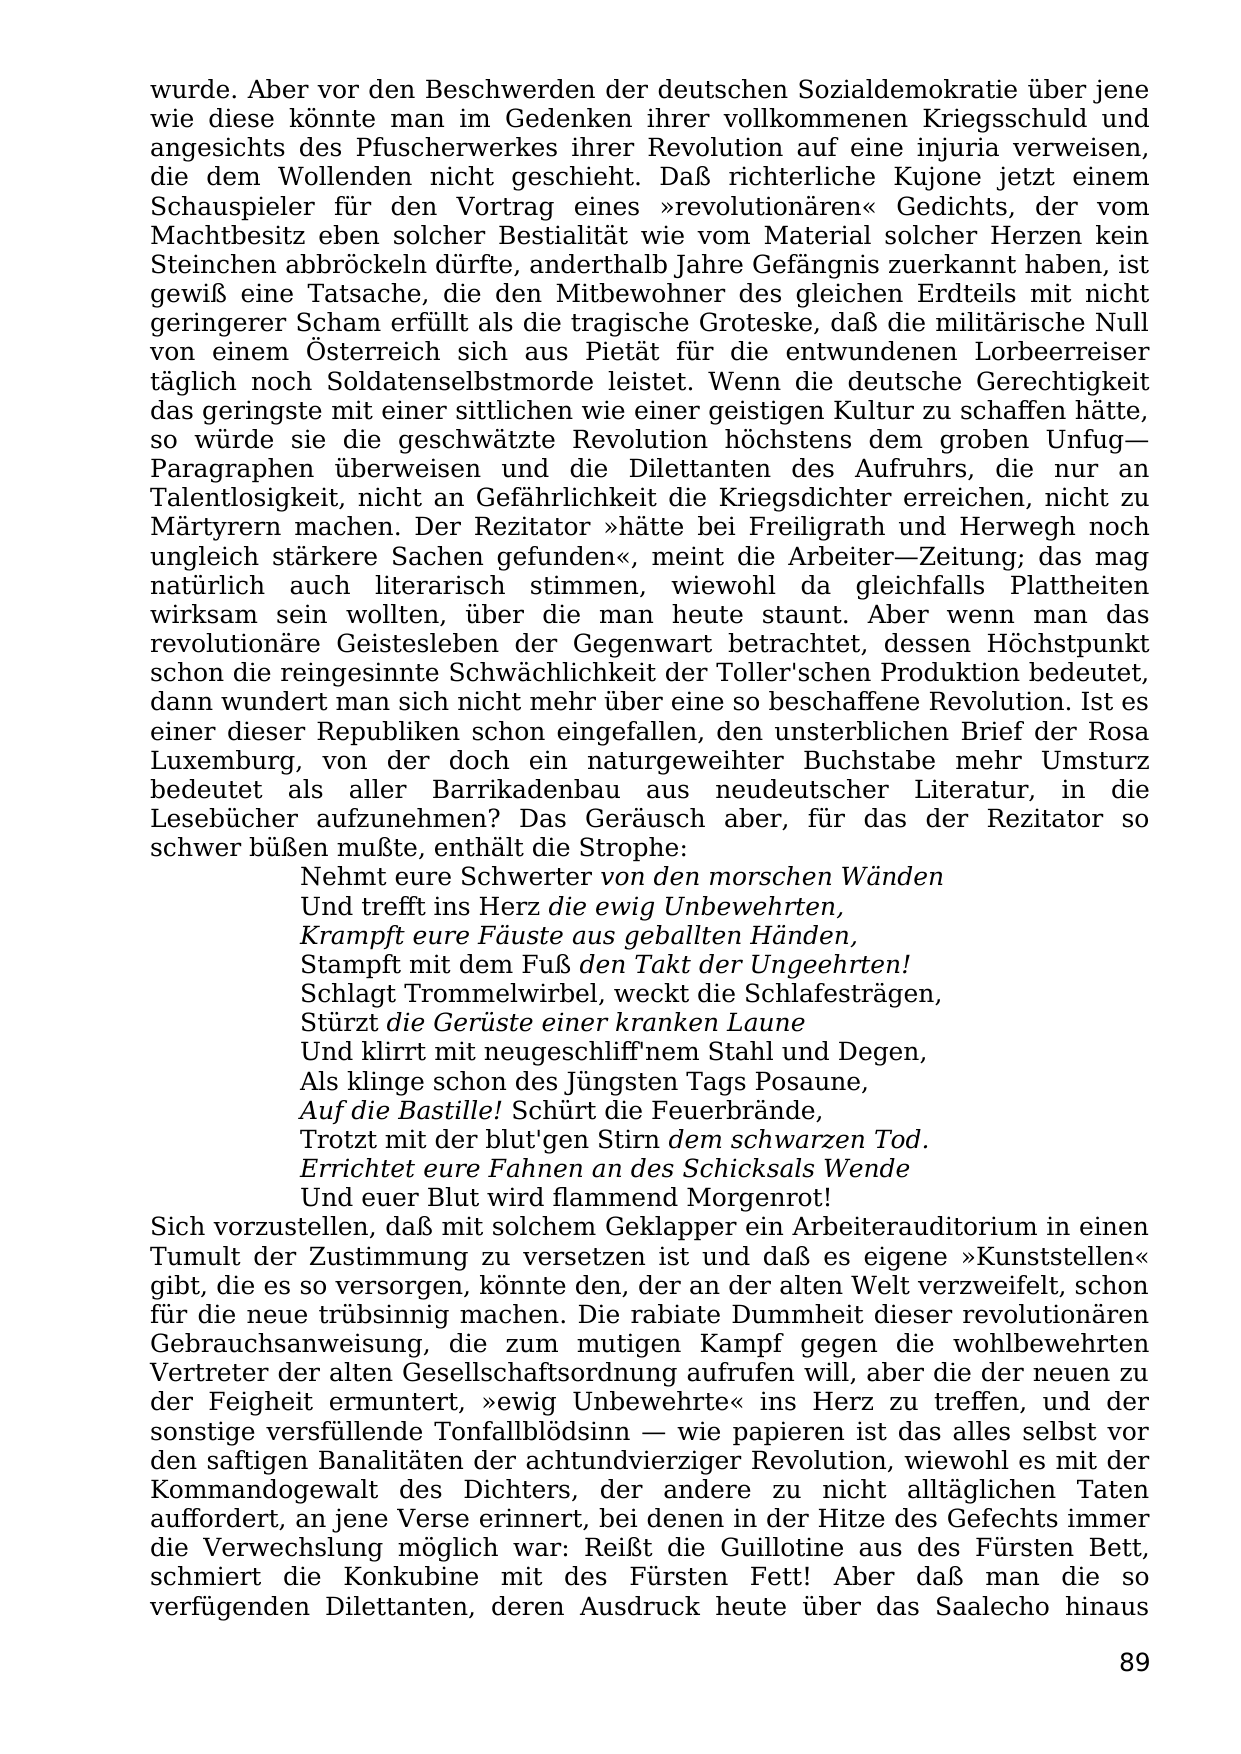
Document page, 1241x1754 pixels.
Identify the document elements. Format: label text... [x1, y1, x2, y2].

text Auf die Bastille! Schürt die Feuerbrände, [300, 1096, 1151, 1125]
text Stürzt die Gerüste einer kranken Laune [300, 1008, 1151, 1037]
text Und klirrt mit neugeschliff'nem Stahl und Degen, [300, 1037, 1151, 1067]
text Sich vorzustellen, daß mit solchem Geklapper ein Arbeiterauditorium in einen Tumult der Zustimmung zu versetzen ist und daß es eigene »Kunststellen« gibt, die es so versorgen, könnte den, der an der alten Welt verzweifelt, schon für die neue trübsinnig machen. Die rabiate Dummheit dieser revolutionären Gebrauchsanweisung, die zum mutigen Kampf gegen die wohlbewehrten Vertreter der alten Gesellschaftsordnung aufrufen will, aber die der neuen zu der Feigheit ermuntert, »ewig Unbewehrte« ins Herz zu treffen, und der sonstige versfüllende Tonfallblödsinn — wie papieren ist das alles selbst vor den saftigen Banalitäten der achtundvierziger Revolution, wiewohl es mit der Kommandogewalt des Dichters, der andere zu nicht alltäglichen Taten auffordert, an jene Verse erinnert, bei denen in der Hitze des Gefechts immer die Verwechslung möglich war: Reißt die Guillotine aus des Fürsten Bett, schmiert die Konkubine mit des Fürsten Fett! Aber daß man die so verfügenden Dilettanten, deren Ausdruck heute über das Saalecho hinaus [150, 1212, 1151, 1621]
text Trotzt mit der blut'gen Stirn dem schwarzen Tod. [300, 1125, 1151, 1154]
text Als klinge schon des Jüngsten Tags Posaune, [300, 1067, 1151, 1096]
text Und trefft ins Herz die ewig Unbewehrten, [300, 892, 1151, 921]
text Schlagt Trommelwirbel, weckt die Schlafesträgen, [300, 979, 1151, 1008]
text wurde. Aber vor den Beschwerden der deutschen Sozialdemokratie über jene wie diese könnte man im Gedenken ihrer vollkommenen Kriegsschuld und angesichts des Pfuscherwerkes ihrer Revolution auf eine injuria verweisen, die dem Wollenden nicht geschieht. Daß richterliche Kujone jetzt einem Schau­spieler für den Vortrag eines »revolutionären« Gedichts, der vom Machtbesitz eben solcher Bestialität wie vom Material solcher Herzen kein Steinchen abbröckeln dürfte, anderthalb Jahre Gefängnis zuerkannt haben, ist gewiß eine Tatsache, die den Mitbewohner des gleichen Erdteils mit nicht geringerer Scham erfüllt als die tragische Groteske, daß die militärische Null von einem Österreich sich aus Pietät für die entwundenen Lorbeerreiser täglich noch Soldatenselbstmorde leistet. Wenn die deutsche Gerechtigkeit das geringste mit einer sittlichen wie einer geistigen Kultur zu schaffen hätte, so würde sie die geschwätzte Revolution höchstens dem groben Unfug—Paragraphen überweisen und die Dilettanten des Aufruhrs, die nur an Talentlosigkeit, nicht an Gefährlichkeit die Kriegsdichter erreichen, nicht zu Märtyrern machen. Der Rezitator »hätte bei Freiligrath und Herwegh noch ungleich stärkere Sachen gefunden«, meint die Arbeiter—Zeitung; das mag natürlich auch literarisch stimmen, wiewohl da gleichfalls Plattheiten wirksam sein wollten, über die man heute staunt. Aber wenn man das revolutionäre Geistesleben der Gegenwart betrachtet, dessen Höchstpunkt schon die reingesinnte Schwächlichkeit der Toller'schen Produktion bedeutet, dann wundert man sich nicht mehr über eine so beschaffene Revolution. Ist es einer dieser Republiken schon eingefallen, den unsterblichen Brief der Rosa Luxemburg, von der doch ein naturgeweihter Buchstabe mehr Umsturz bedeutet als aller Barrikadenbau aus neudeutscher Literatur, in die Lesebücher aufzunehmen? Das Geräusch aber, für das der Rezitator so schwer büßen mußte, enthält die Strophe: [150, 75, 1151, 862]
text Errichtet eure Fahnen an des Schicksals Wende [300, 1154, 1151, 1183]
text Krampft eure Fäuste aus geballten Händen, [300, 921, 1151, 950]
text Nehmt eure Schwerter von den morschen Wänden [300, 862, 1151, 892]
text Und euer Blut wird flammend Morgenrot! [300, 1183, 1151, 1212]
text Stampft mit dem Fuß den Takt der Ungeehrten! [300, 950, 1151, 979]
